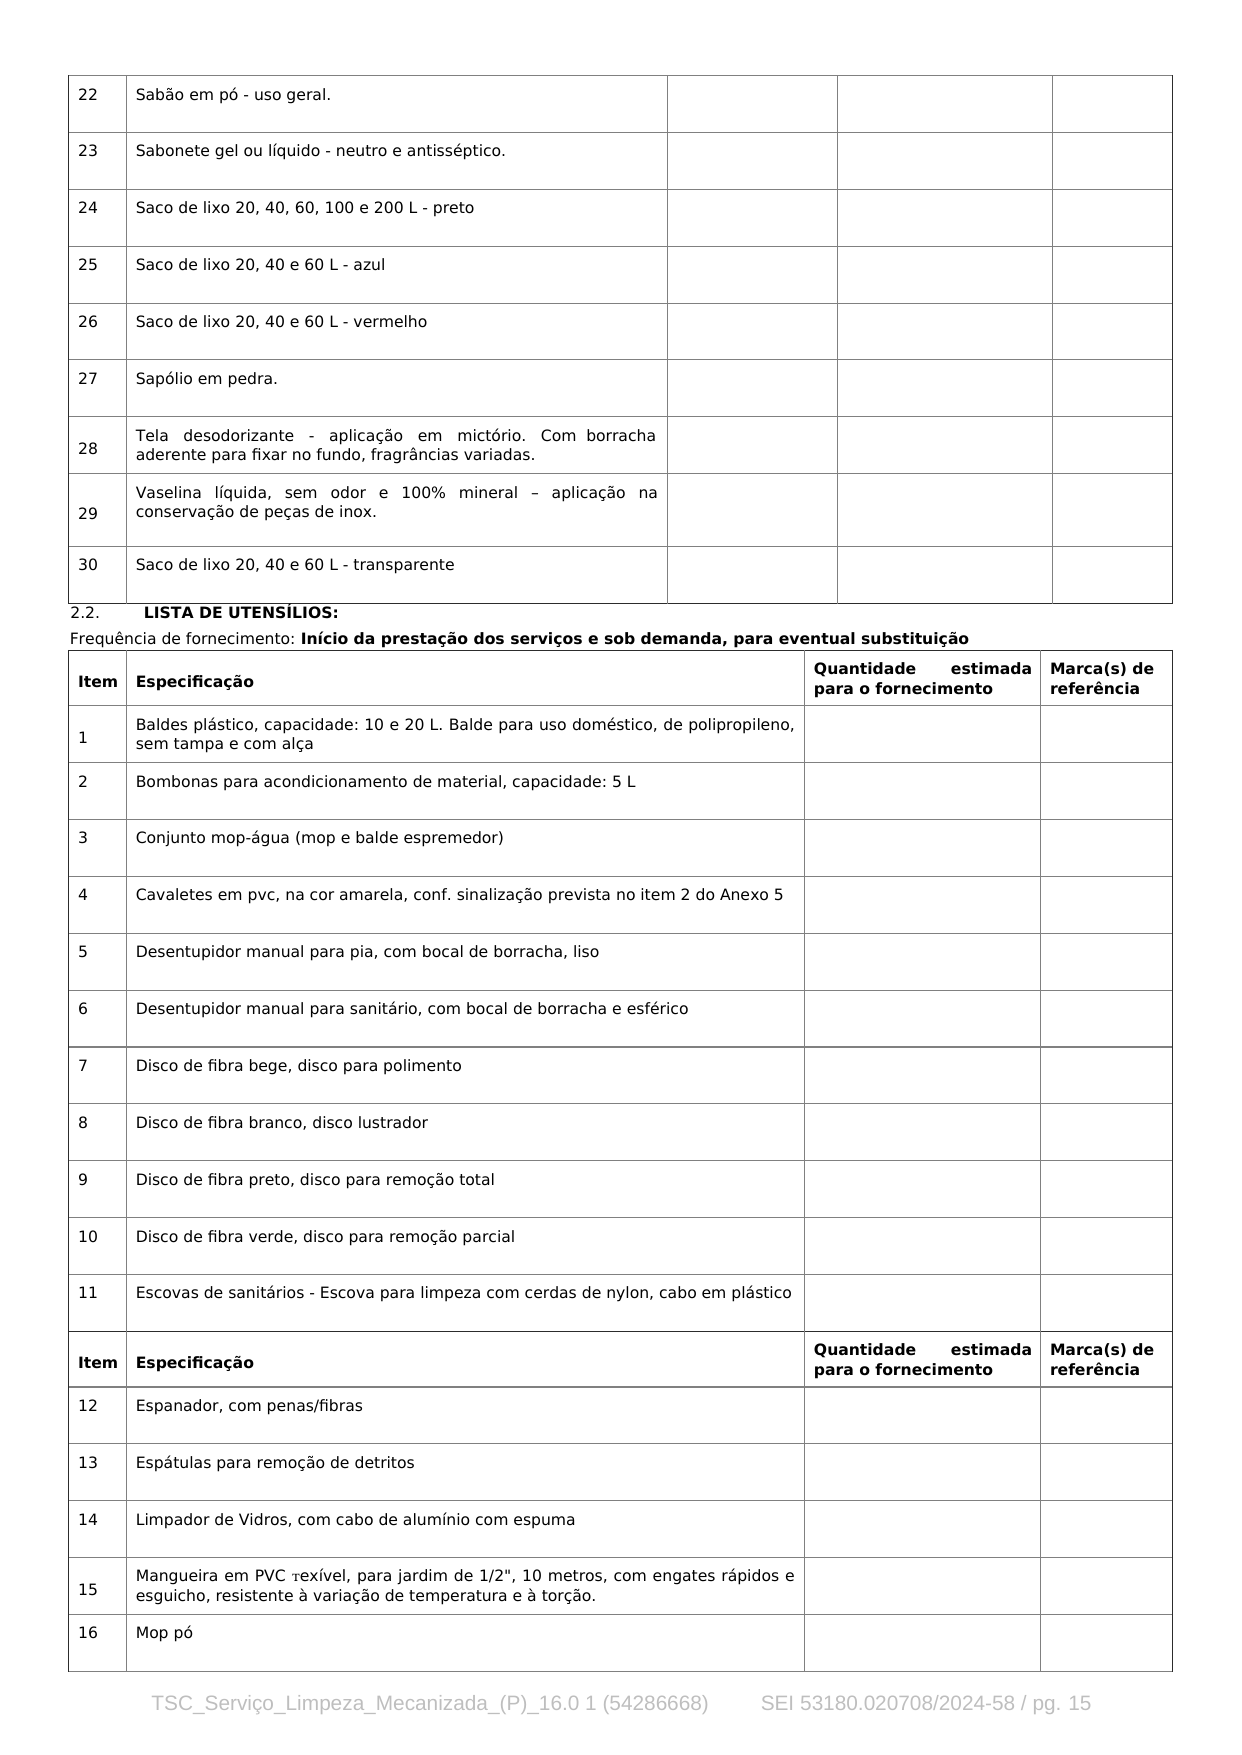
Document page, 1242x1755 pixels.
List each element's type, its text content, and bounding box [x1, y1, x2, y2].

table_cell 23 [69, 133, 126, 189]
table_cell 24 [69, 190, 126, 246]
table_cell Disco de fibra preto, disco para remoção total [127, 1161, 804, 1217]
table_cell [1041, 1615, 1172, 1671]
table_header Item [69, 651, 126, 705]
table_cell [1041, 1388, 1172, 1443]
table_cell [838, 190, 1052, 246]
table_cell [668, 474, 837, 546]
table_cell 7 [69, 1048, 126, 1103]
table_cell [1053, 360, 1172, 416]
table_cell Disco de fibra verde, disco para remoção parcial [127, 1218, 804, 1274]
table_header Marca(s) de referência [1041, 651, 1172, 705]
table_cell 22 [69, 76, 126, 132]
table_cell [668, 133, 837, 189]
table_cell [838, 360, 1052, 416]
table_cell [805, 1615, 1040, 1671]
table_cell [668, 304, 837, 359]
table_cell 4 [69, 877, 126, 933]
table_cell Espátulas para remoção de detritos [127, 1444, 804, 1500]
table_cell 12 [69, 1388, 126, 1443]
table_cell Desentupidor manual para sanitário, com bocal de borracha e esférico [127, 991, 804, 1046]
table_cell [668, 417, 837, 473]
table_cell Mangueira em PVC exível, para jardim de 1/2", 10 metros, com engates rápidos e esguicho, resistente à variação de temperatura e à torção. [127, 1558, 804, 1614]
table_cell 1 [69, 706, 126, 762]
table_cell [1053, 547, 1172, 603]
table_cell 5 [69, 934, 126, 989]
table_header Quantidade estimada para o fornecimento [805, 651, 1040, 705]
table_cell Sapólio em pedra. [127, 360, 586, 416]
table_cell Limpador de Vidros, com cabo de alumínio com espuma [127, 1501, 804, 1557]
table_cell [805, 1275, 1040, 1331]
table_cell [1041, 706, 1172, 762]
table_cell [586, 304, 667, 359]
table_cell Sabão em pó - uso geral. [127, 76, 586, 132]
table_cell [1041, 1104, 1172, 1160]
table_cell 14 [69, 1501, 126, 1557]
table_cell 16 [69, 1615, 126, 1671]
table_cell Espanador, com penas/fibras [127, 1388, 804, 1443]
table_cell [838, 304, 1052, 359]
table_cell Desentupidor manual para pia, com bocal de borracha, liso [127, 934, 804, 989]
table_cell Item [69, 1332, 126, 1386]
table_cell Conjunto mop-água (mop e balde espremedor) [127, 820, 804, 876]
table_cell [586, 133, 667, 189]
table_cell 2 [69, 763, 126, 819]
table_cell [805, 877, 1040, 933]
table_cell [668, 360, 837, 416]
table_cell [805, 1501, 1040, 1557]
table_cell 29 [69, 474, 126, 546]
table_cell borracha [586, 417, 667, 473]
table_cell [1041, 820, 1172, 876]
table_cell Saco de lixo 20, 40 e 60 L - transparente [127, 547, 667, 603]
table_cell [805, 934, 1040, 989]
table_cell [1041, 1161, 1172, 1217]
table_cell [668, 190, 837, 246]
table_cell 30 [69, 547, 126, 603]
table_cell [1041, 934, 1172, 989]
table_cell [1053, 190, 1172, 246]
table_cell 10 [69, 1218, 126, 1274]
table_cell [805, 1161, 1040, 1217]
table_cell [1041, 877, 1172, 933]
table_cell [586, 360, 667, 416]
table_cell Vaselina líquida, sem odor e 100% mineral – aplicação na conservação de peças de inox. [127, 474, 667, 546]
table_cell [838, 133, 1052, 189]
table_cell [1053, 133, 1172, 189]
table_cell [838, 417, 1052, 473]
table_cell Marca(s) de referência [1041, 1332, 1172, 1386]
table_cell 9 [69, 1161, 126, 1217]
table_cell 13 [69, 1444, 126, 1500]
table_cell Saco de lixo 20, 40 e 60 L - azul [127, 247, 586, 302]
table_cell [1053, 474, 1172, 546]
table_cell Saco de lixo 20, 40 e 60 L - vermelho [127, 304, 586, 359]
table_cell [586, 247, 667, 302]
table_cell 11 [69, 1275, 126, 1331]
list LISTA DE UTENSÍLIOS: [70, 604, 1166, 622]
table_cell [1041, 991, 1172, 1046]
table_cell [586, 76, 667, 132]
table_cell 6 [69, 991, 126, 1046]
table_cell 27 [69, 360, 126, 416]
table_cell [805, 991, 1040, 1046]
table_cell Mop pó [127, 1615, 804, 1671]
table_cell 28 [69, 417, 126, 473]
table_cell Disco de fibra branco, disco lustrador [127, 1104, 804, 1160]
table_cell [1041, 1048, 1172, 1103]
table_cell [1053, 247, 1172, 302]
table_cell [805, 1388, 1040, 1443]
table_cell [805, 1218, 1040, 1274]
table_cell Disco de fibra bege, disco para polimento [127, 1048, 804, 1103]
table_cell [805, 1444, 1040, 1500]
table_cell 3 [69, 820, 126, 876]
table_cell 25 [69, 247, 126, 302]
table_cell Escovas de sanitários - Escova para limpeza com cerdas de nylon, cabo em plástico [127, 1275, 804, 1331]
table_cell 26 [69, 304, 126, 359]
table_cell [805, 820, 1040, 876]
table_cell Sabonete gel ou líquido - neutro e antisséptico. [127, 133, 586, 189]
table_cell [805, 763, 1040, 819]
table_cell [1041, 1558, 1172, 1614]
table_cell Bombonas para acondicionamento de material, capacidade: 5 L [127, 763, 804, 819]
table_cell Quantidade estimada para o fornecimento [805, 1332, 1040, 1386]
table_header Especificação [127, 651, 804, 705]
table_cell 8 [69, 1104, 126, 1160]
table_cell [805, 1104, 1040, 1160]
table_cell [1041, 1501, 1172, 1557]
table_cell [805, 706, 1040, 762]
table_cell [1041, 1444, 1172, 1500]
text Frequência de fornecimento: Início da prestação dos serviços e sob demanda, para eventual substituição [69, 630, 1192, 648]
table_cell Saco de lixo 20, 40, 60, 100 e 200 L - preto [127, 190, 586, 246]
table_cell [1041, 1275, 1172, 1331]
table_cell [805, 1558, 1040, 1614]
table_cell [1053, 76, 1172, 132]
table_cell [838, 547, 1052, 603]
table_cell [838, 247, 1052, 302]
table_cell [1041, 1218, 1172, 1274]
table_cell [805, 1048, 1040, 1103]
table_cell Baldes plástico, capacidade: 10 e 20 L. Balde para uso doméstico, de polipropileno, sem tampa e com alça [127, 706, 804, 762]
table_cell [668, 247, 837, 302]
table_cell Tela desodorizante - aplicação em mictório. Com aderente para fixar no fundo, fragrâncias variadas. [127, 417, 586, 473]
table_cell [586, 190, 667, 246]
table_cell Cavaletes em pvc, na cor amarela, conf. sinalização prevista no item 2 do Anexo 5 [127, 877, 804, 933]
table_cell [668, 547, 837, 603]
table_cell [838, 474, 1052, 546]
table_cell Especificação [127, 1332, 804, 1386]
table_cell [1041, 763, 1172, 819]
table_cell 15 [69, 1558, 126, 1614]
table_cell [1053, 417, 1172, 473]
table_cell [838, 76, 1052, 132]
table_cell [1053, 304, 1172, 359]
table_cell [668, 76, 837, 132]
